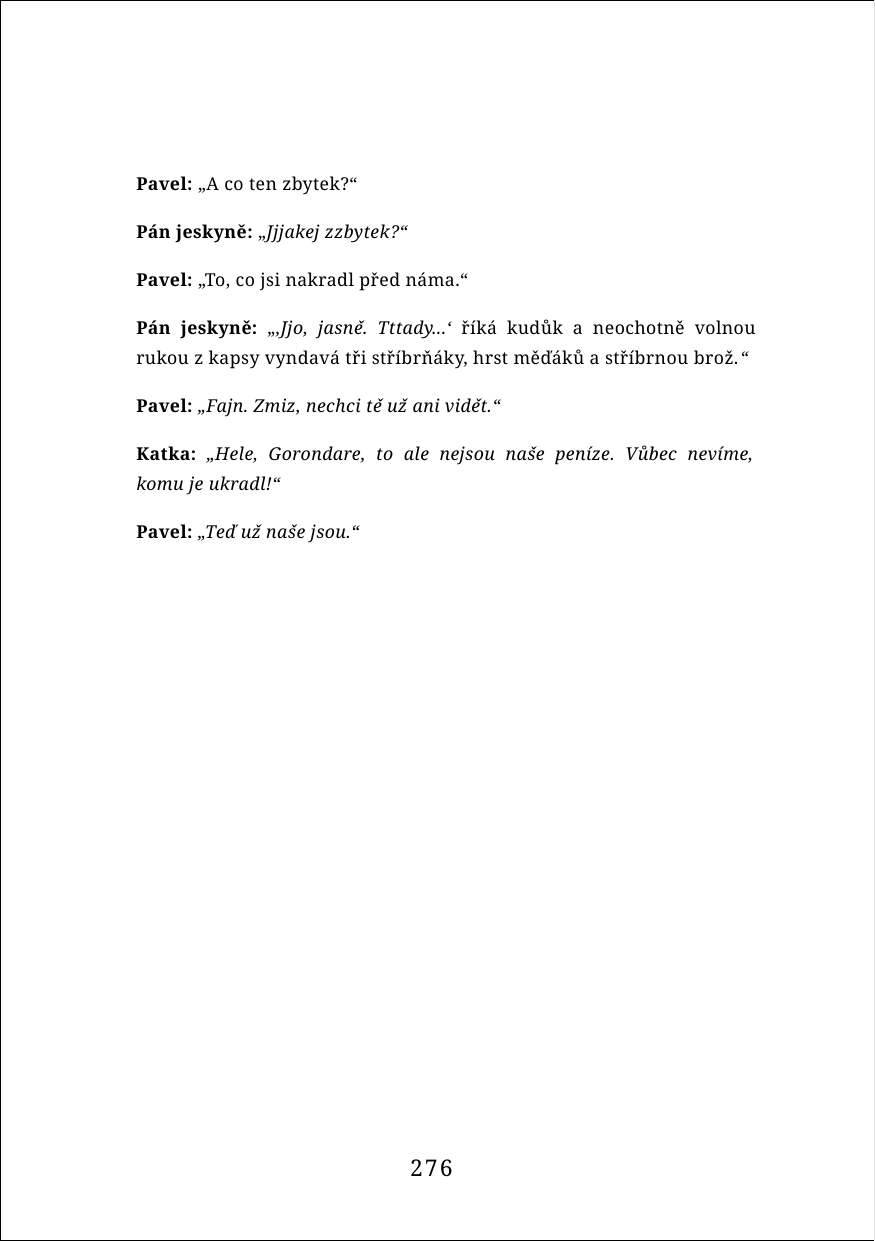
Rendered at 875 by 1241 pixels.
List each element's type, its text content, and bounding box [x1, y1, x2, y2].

text Pán jeskyně: „Jjjakej zzbytek?“ [136, 220, 756, 244]
text Pavel: „Fajn. Zmiz, nechci tě už ani vidět.“ [136, 394, 756, 418]
text Katka: „Hele, Gorondare, to ale nejsou naše peníze. Vůbec nevíme, komu je ukradl!“ [136, 442, 756, 496]
text Pavel: „Teď už naše jsou.“ [136, 520, 756, 544]
text Pavel: „A co ten zbytek?“ [136, 172, 756, 196]
text Pavel: „To, co jsi nakradl před náma.“ [136, 268, 756, 292]
text Pán jeskyně: „‚Jjo, jasně. Tttady...‘ říká kudůk a neochotně volnou rukou z kapsy vyndavá tři stříbrňáky, hrst měďáků a stříbrnou brož.“ [136, 316, 756, 370]
